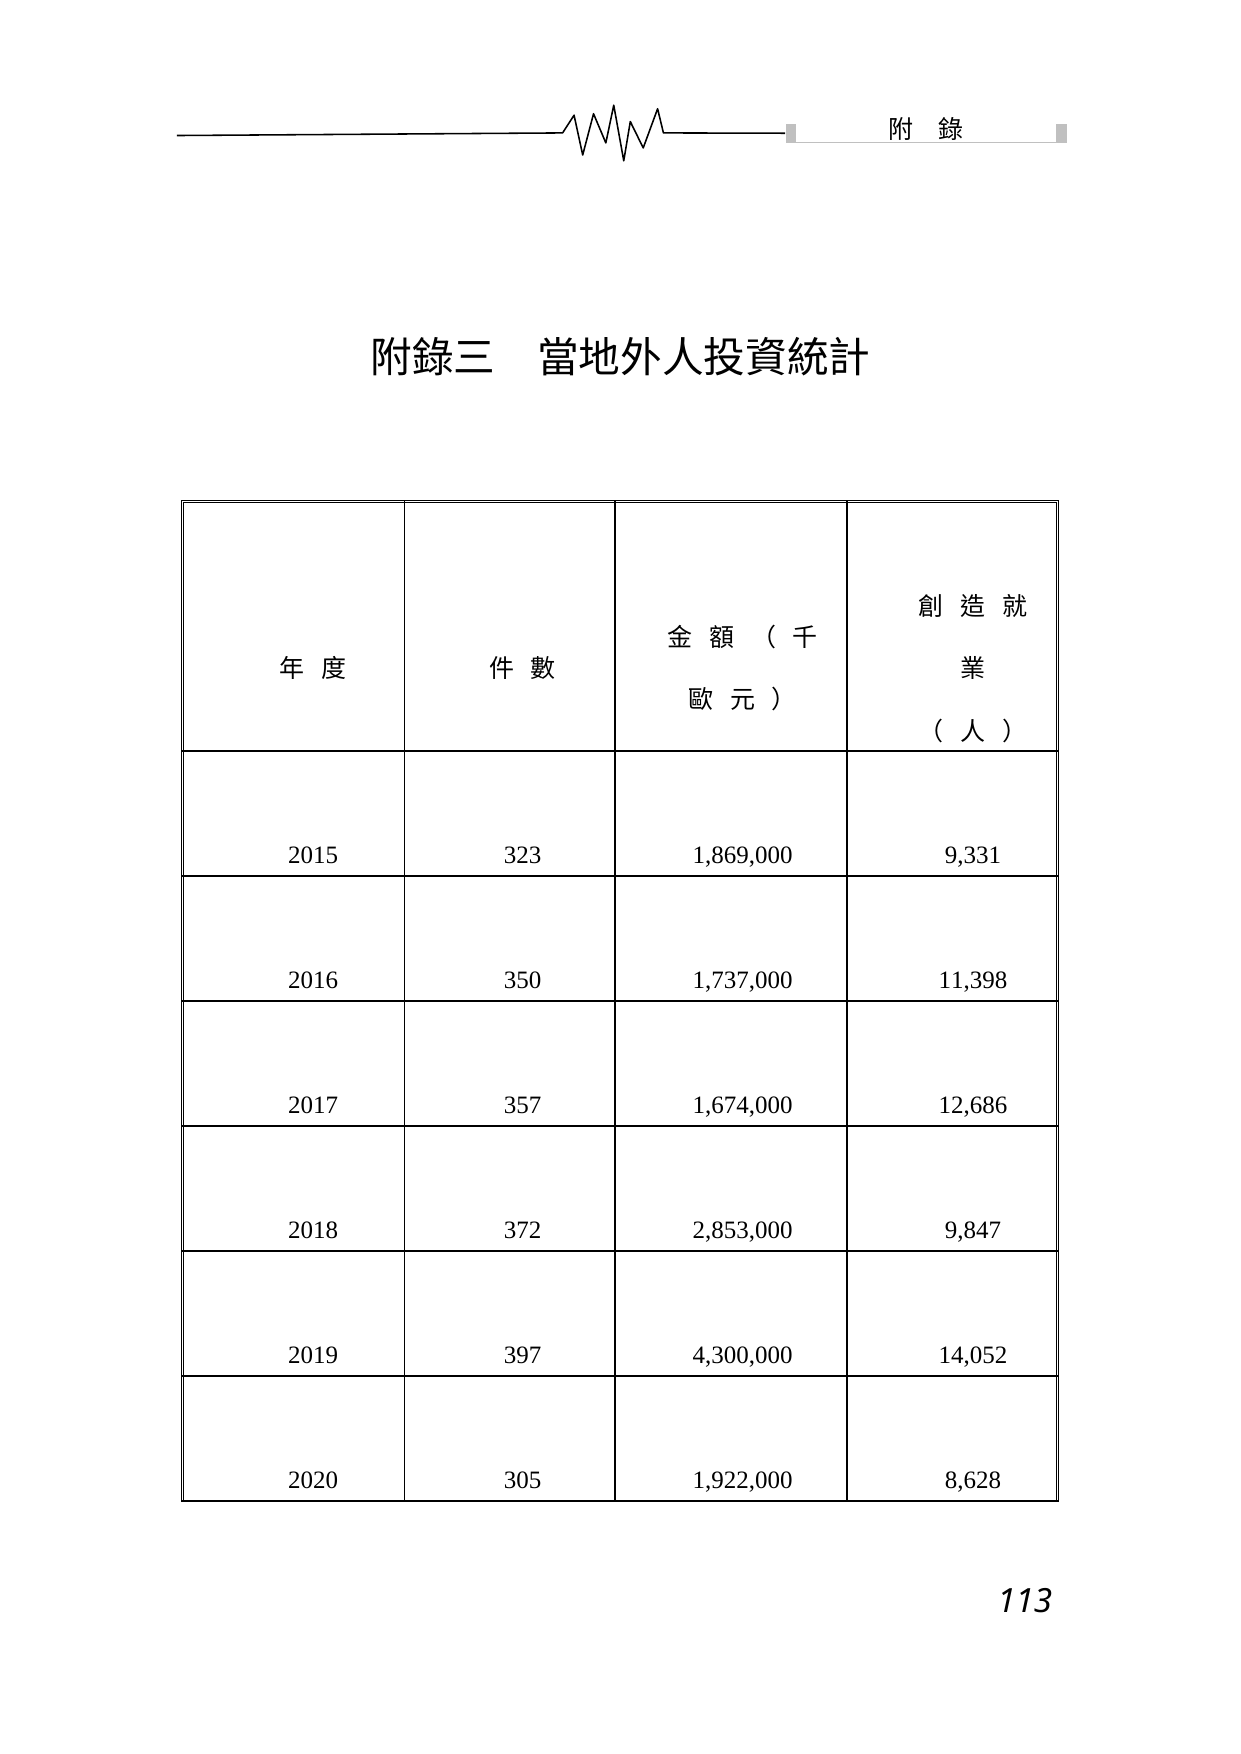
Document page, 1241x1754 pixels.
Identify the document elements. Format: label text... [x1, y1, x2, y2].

table_cell 9,847 [848, 1127, 1056, 1250]
table_cell 350 [405, 877, 614, 1000]
table_cell 397 [405, 1252, 614, 1375]
table_cell 1,737,000 [616, 877, 846, 1000]
table_cell 2015 [184, 752, 404, 875]
table_cell 12,686 [848, 1002, 1056, 1125]
text 附錄三 當地外人投資統計 [183, 313, 1058, 375]
table_cell 372 [405, 1127, 614, 1250]
table_cell 357 [405, 1002, 614, 1125]
table_cell 8,628 [848, 1377, 1056, 1500]
table_cell 2018 [184, 1127, 404, 1250]
table_header 件數 [405, 503, 614, 750]
table_cell 2017 [184, 1002, 404, 1125]
table_cell 1,869,000 [616, 752, 846, 875]
table_cell 2020 [184, 1377, 404, 1500]
table_header 創造就業（人） [848, 503, 1056, 750]
table_header 年度 [184, 503, 404, 750]
table_cell 2019 [184, 1252, 404, 1375]
table_cell 305 [405, 1377, 614, 1500]
table_cell 1,922,000 [616, 1377, 846, 1500]
table_header 金額（千歐元） [616, 503, 846, 750]
table_cell 1,674,000 [616, 1002, 846, 1125]
table_cell 4,300,000 [616, 1252, 846, 1375]
table_cell 11,398 [848, 877, 1056, 1000]
table_cell 2016 [184, 877, 404, 1000]
table_cell 14,052 [848, 1252, 1056, 1375]
table_cell 323 [405, 752, 614, 875]
table_cell 2,853,000 [616, 1127, 846, 1250]
table_cell 9,331 [848, 752, 1056, 875]
